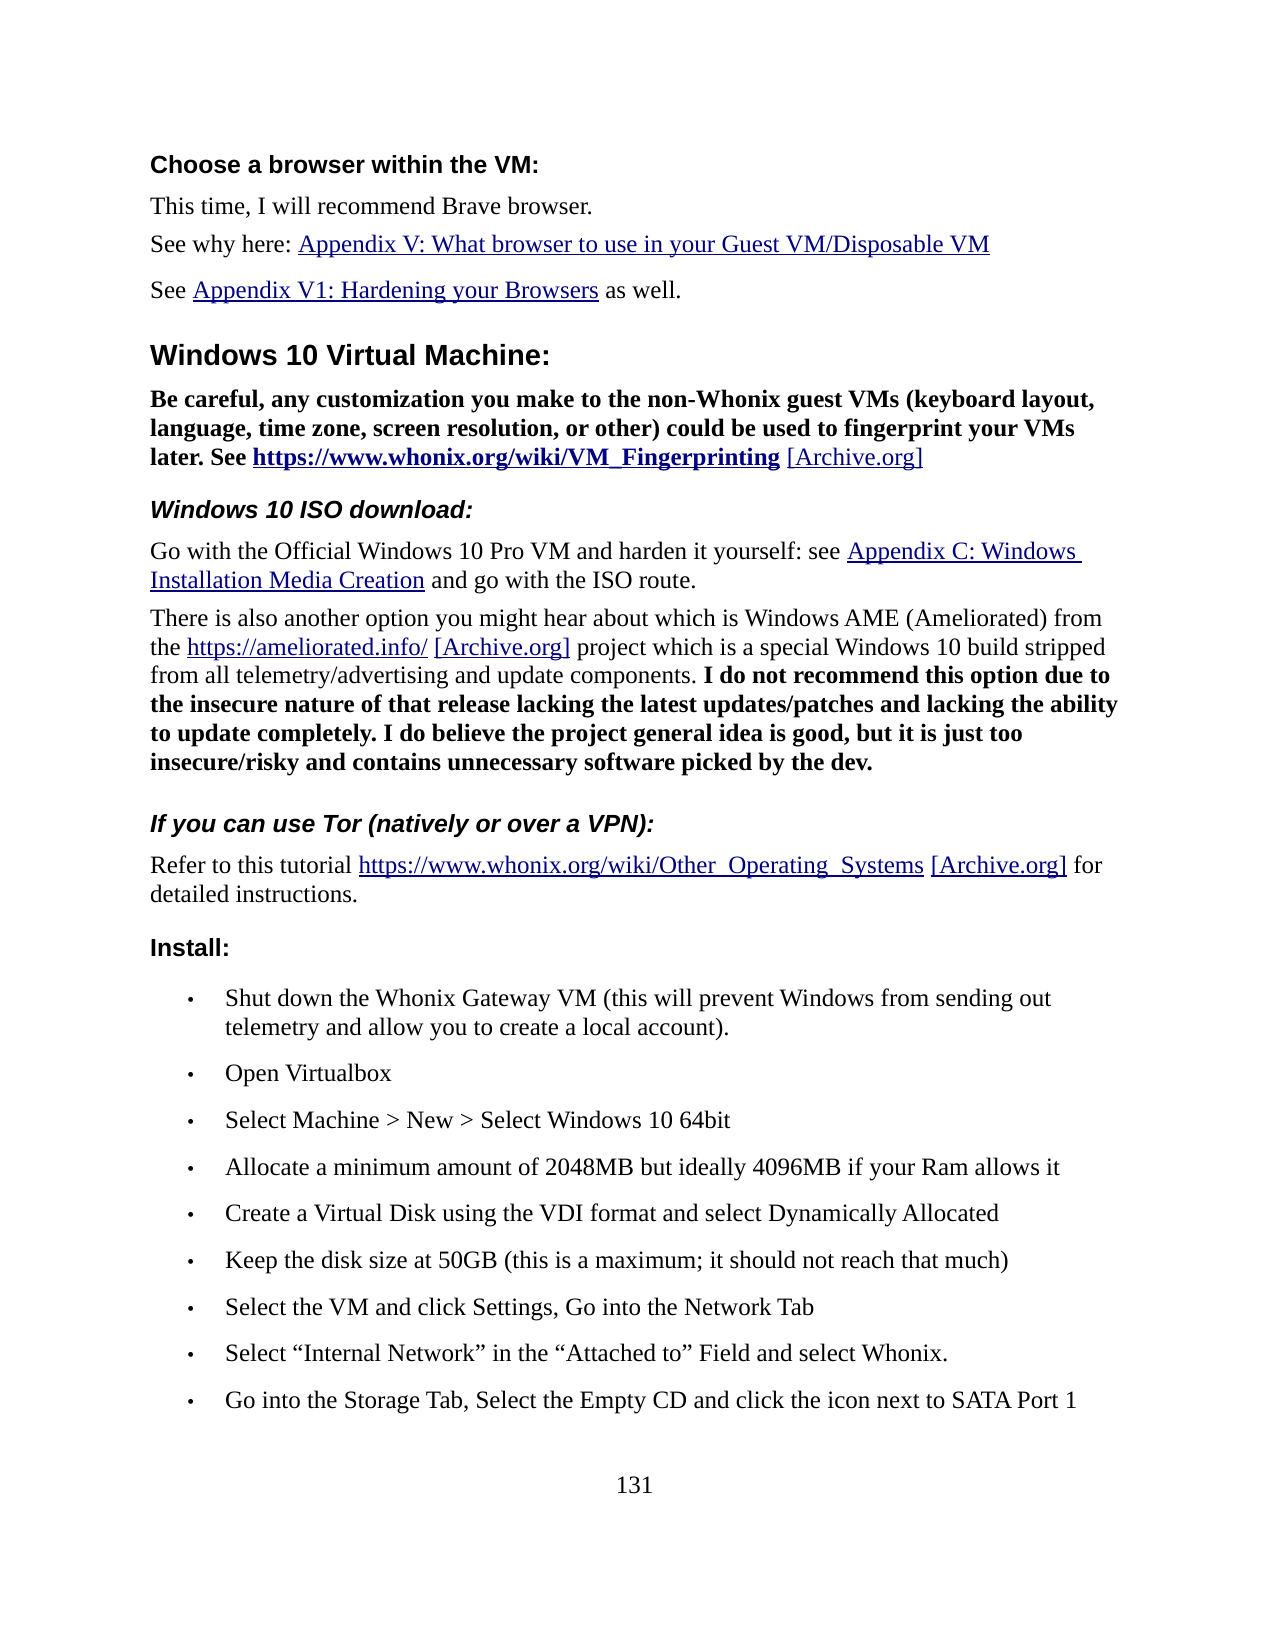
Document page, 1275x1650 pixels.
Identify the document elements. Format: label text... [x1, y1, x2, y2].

text There is also another option you might hear about which is Windows AME (Ameliorated) from the https://ameliorated.info/ [Archive.org] project which is a special Windows 10 build stripped from all telemetry/advertising and update components. I do not recommend this option due to the insecure nature of that release lacking the latest updates/patches and lacking the ability to update completely. I do believe the project general idea is good, but it is just too insecure/risky and contains unnecessary software picked by the dev. [150, 603, 1125, 775]
list Create a Virtual Disk using the VDI format and select Dynamically Allocated [187, 1198, 1125, 1227]
list Select “Internal Network” in the “Attached to” Field and select Whonix. [187, 1338, 1125, 1367]
text Refer to this tutorial https://www.whonix.org/wiki/Other_Operating_Systems [Archive.org] for detailed instructions. [150, 850, 1125, 908]
text See why here: Appendix V: What browser to use in your Guest VM/Disposable VM [150, 229, 1125, 257]
text See Appendix V1: Hardening your Browsers as well. [150, 275, 1125, 304]
text This time, I will recommend Brave browser. [150, 191, 1125, 220]
subtitle Windows 10 ISO download: [150, 495, 1125, 524]
subtitle If you can use Tor (natively or over a VPN): [150, 809, 1125, 838]
text Go with the Official Windows 10 Pro VM and harden it yourself: see Appendix C: Windows Installation Media Creation and go with the ISO route. [150, 536, 1125, 594]
list Select the VM and click Settings, Go into the Network Tab [187, 1292, 1125, 1320]
list Go into the Storage Tab, Select the Empty CD and click the icon next to SATA Port 1 [187, 1385, 1125, 1414]
text Be careful, any customization you make to the non-Whonix guest VMs (keyboard layout, language, time zone, screen resolution, or other) could be used to fingerprint your VMs later. See https://www.whonix.org/wiki/VM_Fingerprinting [Archive.org] [150, 384, 1125, 470]
list Shut down the Whonix Gateway VM (this will prevent Windows from sending out telemetry and allow you to create a local account). [187, 983, 1125, 1040]
list Allocate a minimum amount of 2048MB but ideally 4096MB if your Ram allows it [187, 1152, 1125, 1180]
subtitle Choose a browser within the VM: [150, 150, 1125, 178]
list Open Virtualbox [187, 1058, 1125, 1087]
list Keep the disk size at 50GB (this is a maximum; it should not reach that much) [187, 1245, 1125, 1274]
subtitle Install: [150, 933, 1125, 961]
list Select Machine > New > Select Windows 10 64bit [187, 1105, 1125, 1134]
subtitle Windows 10 Virtual Machine: [150, 338, 1125, 372]
